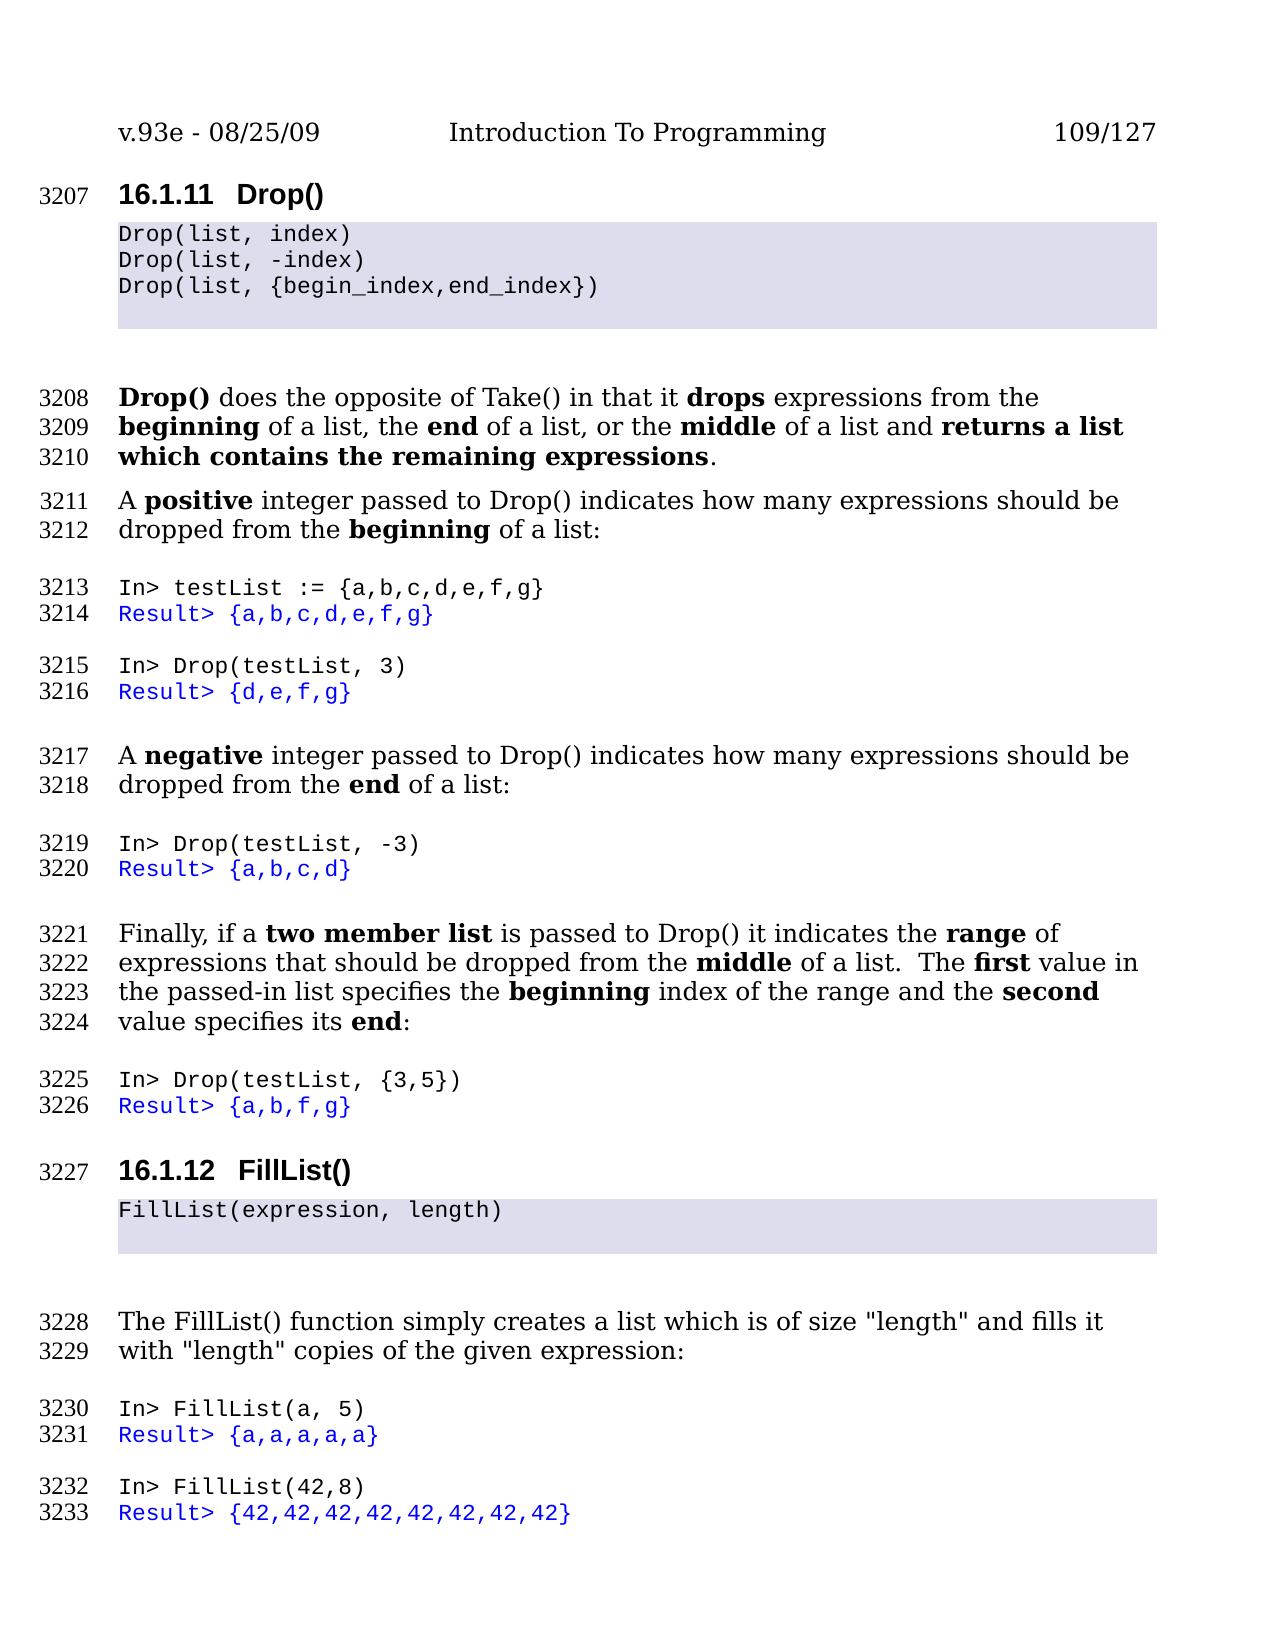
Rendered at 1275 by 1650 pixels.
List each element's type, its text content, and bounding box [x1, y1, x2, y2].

text Result> {a,b,c,d} [118, 858, 1157, 884]
table_header FillList(expression, length) [118, 1199, 1157, 1254]
text A negative integer passed to Drop() indicates how many expressions should be dropped from the end of a list: [118, 741, 1157, 800]
text Result> {a,b,c,d,e,f,g} [118, 602, 1157, 628]
text In> Drop(testList, {3,5}) [118, 1068, 1157, 1094]
text The FillList() function simply creates a list which is of size "length" and fills it with "length" copies of the given expression: [118, 1307, 1157, 1365]
text Drop() does the opposite of Take() in that it drops expressions from the beginning of a list, the end of a list, or the middle of a list and returns a list which contains the remaining expressions. [118, 383, 1157, 471]
text In> Drop(testList, 3) [118, 654, 1157, 680]
text In> FillList(a, 5) [118, 1397, 1157, 1423]
text Finally, if a two member list is passed to Drop() it indicates the range of expressions that should be dropped from the middle of a list. The first value in the passed-in list specifies the beginning index of the range and the second value specifies its end: [118, 919, 1157, 1036]
table_header Drop(list, index) Drop(list, -index) Drop(list, {begin_index,end_index}) [118, 222, 1157, 329]
text Result> {a,a,a,a,a} [118, 1423, 1157, 1449]
text In> Drop(testList, -3) [118, 832, 1157, 858]
text In> FillList(42,8) [118, 1475, 1157, 1501]
subtitle FillList() [118, 1153, 1157, 1187]
text Result> {d,e,f,g} [118, 680, 1157, 706]
subtitle Drop() [118, 177, 1157, 210]
text A positive integer passed to Drop() indicates how many expressions should be dropped from the beginning of a list: [118, 486, 1157, 544]
text In> testList := {a,b,c,d,e,f,g} [118, 577, 1157, 602]
text Result> {42,42,42,42,42,42,42,42} [118, 1501, 1157, 1527]
text Result> {a,b,f,g} [118, 1094, 1157, 1120]
